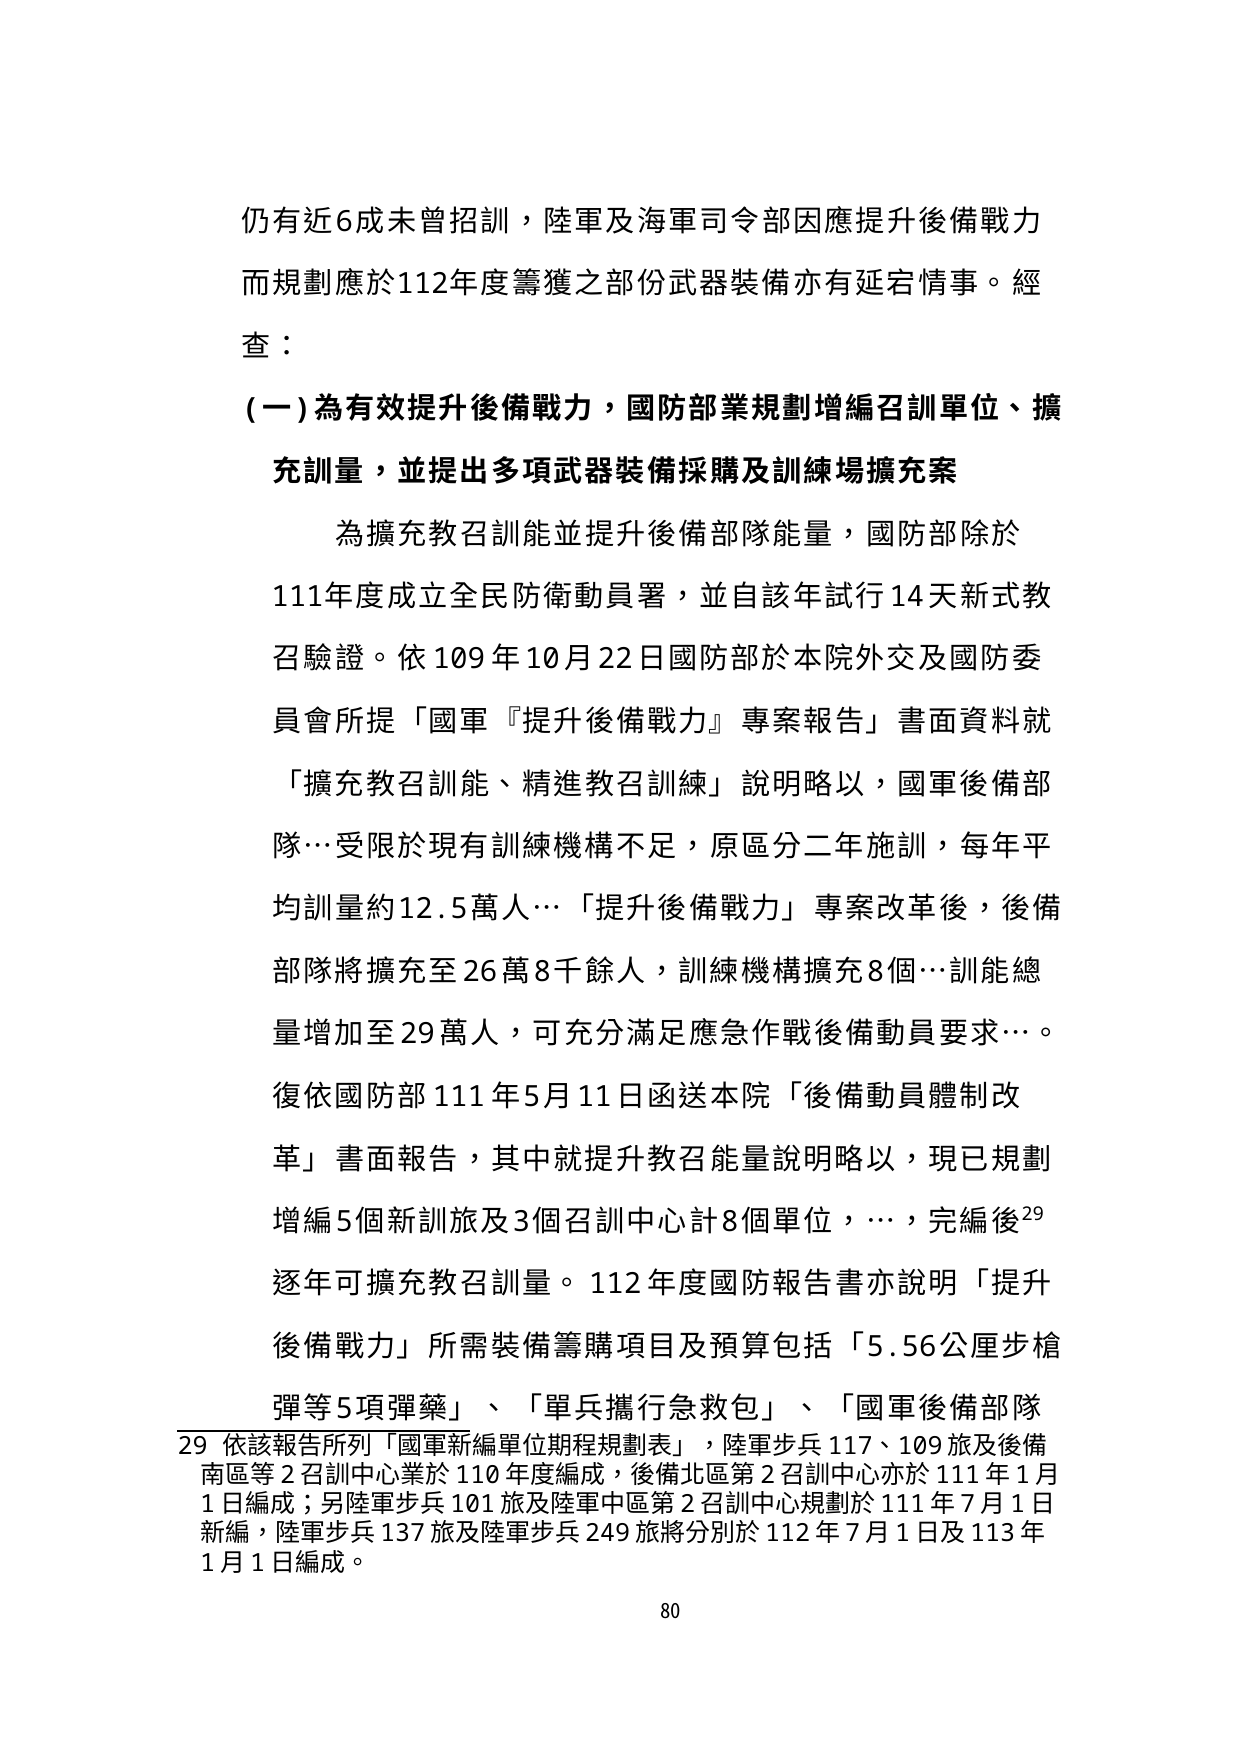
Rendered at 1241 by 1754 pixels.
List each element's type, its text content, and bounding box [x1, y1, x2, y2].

text (一)為有效提升後備戰力，國防部業規劃增編召訓單位、擴充訓量，並提出多項武器裝備採購及訓練場擴充案 [236, 365, 1063, 490]
text 為擴充教召訓能並提升後備部隊能量，國防部除於111年度成立全民防衛動員署，並自該年試行14天新式教召驗證。依109年10月22日國防部於本院外交及國防委員會所提「國軍『提升後備戰力』專案報告」書面資料就「擴充教召訓能、精進教召訓練」說明略以，國軍後備部隊…受限於現有訓練機構不足，原區分二年施訓，每年平均訓量約12.5萬人…「提升後備戰力」專案改革後，後備部隊將擴充至26萬8千餘人，訓練機構擴充8個…訓能總量增加至29萬人，可充分滿足應急作戰後備動員要求…。復依國防部111年5月11日函送本院「後備動員體制改革」書面報告，其中就提升教召能量說明略以，現已規劃增編5個新訓旅及3個召訓中心計8個單位，…，完編後逐年可擴充教召訓量。112年度國防報告書亦說明「提升後備戰力」所需裝備籌購項目及預算包括「5.56公厘步槍彈等5項彈藥」、「單兵攜行急救包」、「國軍後備部隊 [266, 490, 1063, 1427]
text 依該報告所列「國軍新編單位期程規劃表」，陸軍步兵117、109旅及後備南區等2召訓中心業於110年度編成，後備北區第2召訓中心亦於111年1月1日編成；另陸軍步兵101旅及陸軍中區第2召訓中心規劃於111年7月1日新編，陸軍步兵137旅及陸軍步兵249旅將分別於112年7月1日及113年1月1日編成。 [177, 1431, 1063, 1577]
text 仍有近6成未曾招訓，陸軍及海軍司令部因應提升後備戰力而規劃應於112年度籌獲之部份武器裝備亦有延宕情事。經查： [236, 177, 1063, 365]
